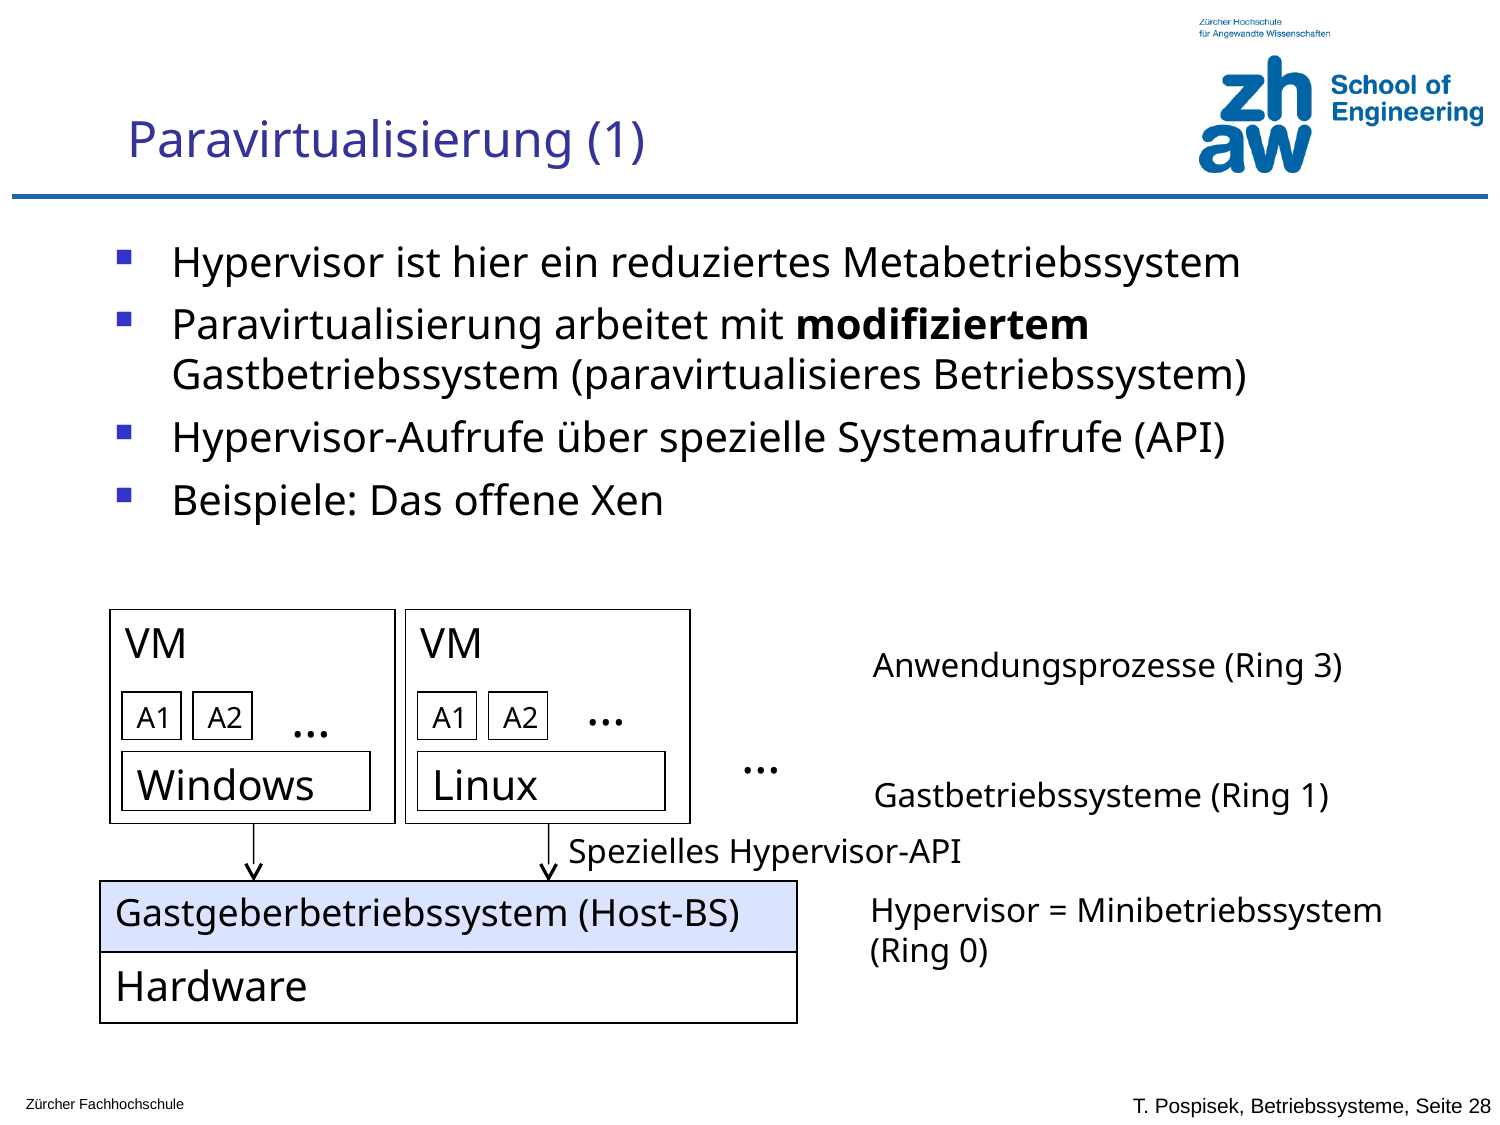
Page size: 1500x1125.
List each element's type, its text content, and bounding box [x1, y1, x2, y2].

text_box VM [110, 609, 395, 824]
text_box Windows [121, 751, 370, 811]
text_box Anwendungsprozesse (Ring 3) [858, 636, 1359, 692]
text_box Linux [417, 751, 666, 811]
text_box … [276, 680, 346, 756]
text_box Gastbetriebssysteme (Ring 1) [858, 766, 1345, 822]
text_box A1 [417, 691, 477, 740]
list Hypervisor ist hier ein reduziertes Metabetriebssystem Paravirtualisierung arbeitet mit modifiziertem Gastbetriebssystem (paravirtualisieres Betriebssystem) Hypervisor-Aufrufe über spezielle Systemaufrufe (API) Beispiele: Das offene Xen [99, 228, 1400, 556]
text_box A2 [192, 692, 252, 740]
text_box … [571, 668, 642, 744]
title Paravirtualisierung (1) [112, 50, 1391, 175]
text_box Hypervisor = Minibetriebssystem (Ring 0) [855, 881, 1408, 977]
picture [1199, 19, 1483, 173]
text_box Hardware [100, 953, 798, 1024]
text_box Gastgeberbetriebssystem (Host-BS) [100, 881, 798, 953]
text_box A2 [488, 691, 548, 740]
text_box Spezielles Hypervisor-API [553, 822, 978, 878]
text_box VM [405, 609, 691, 824]
text_box A1 [121, 692, 181, 740]
text_box … [726, 716, 797, 791]
